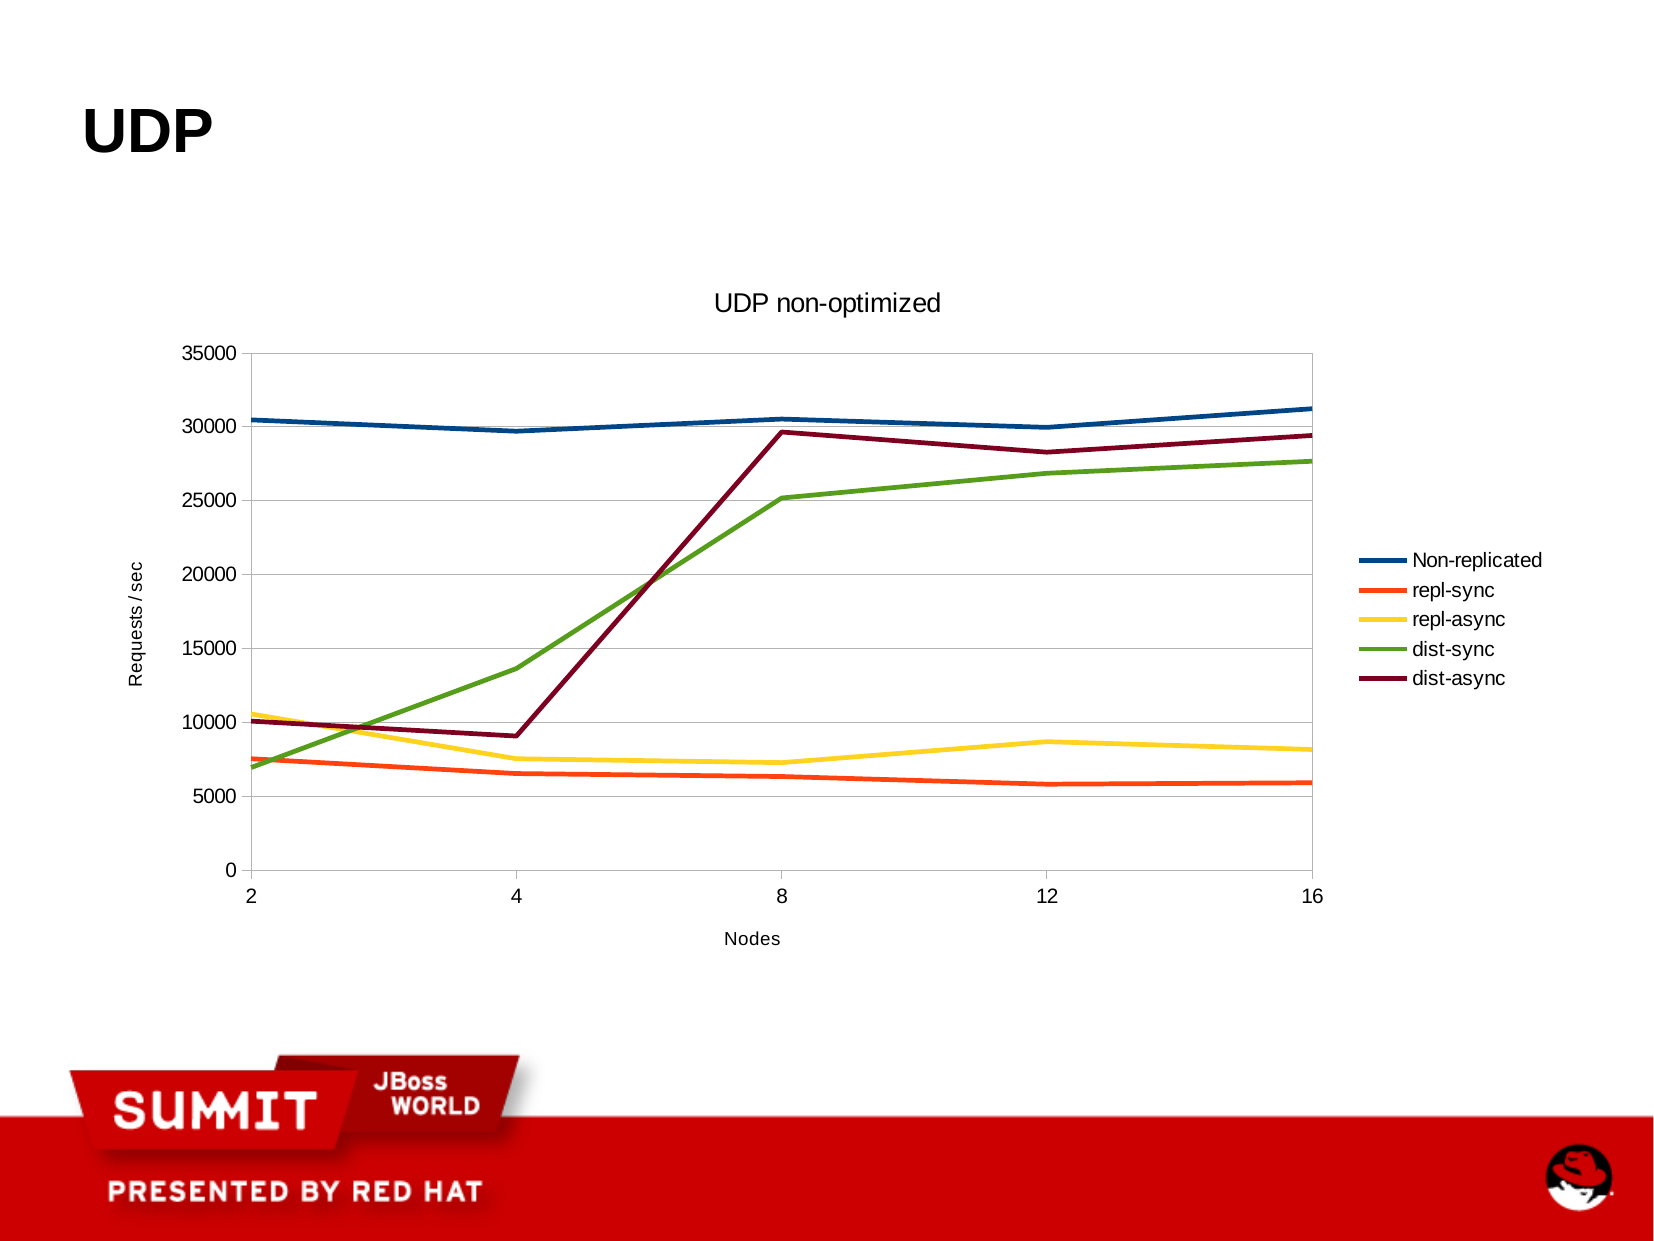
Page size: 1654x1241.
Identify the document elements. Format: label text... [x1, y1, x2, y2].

title UDP [82, 37, 1571, 226]
picture [0, 1043, 1654, 1241]
chart [92, 258, 1562, 981]
